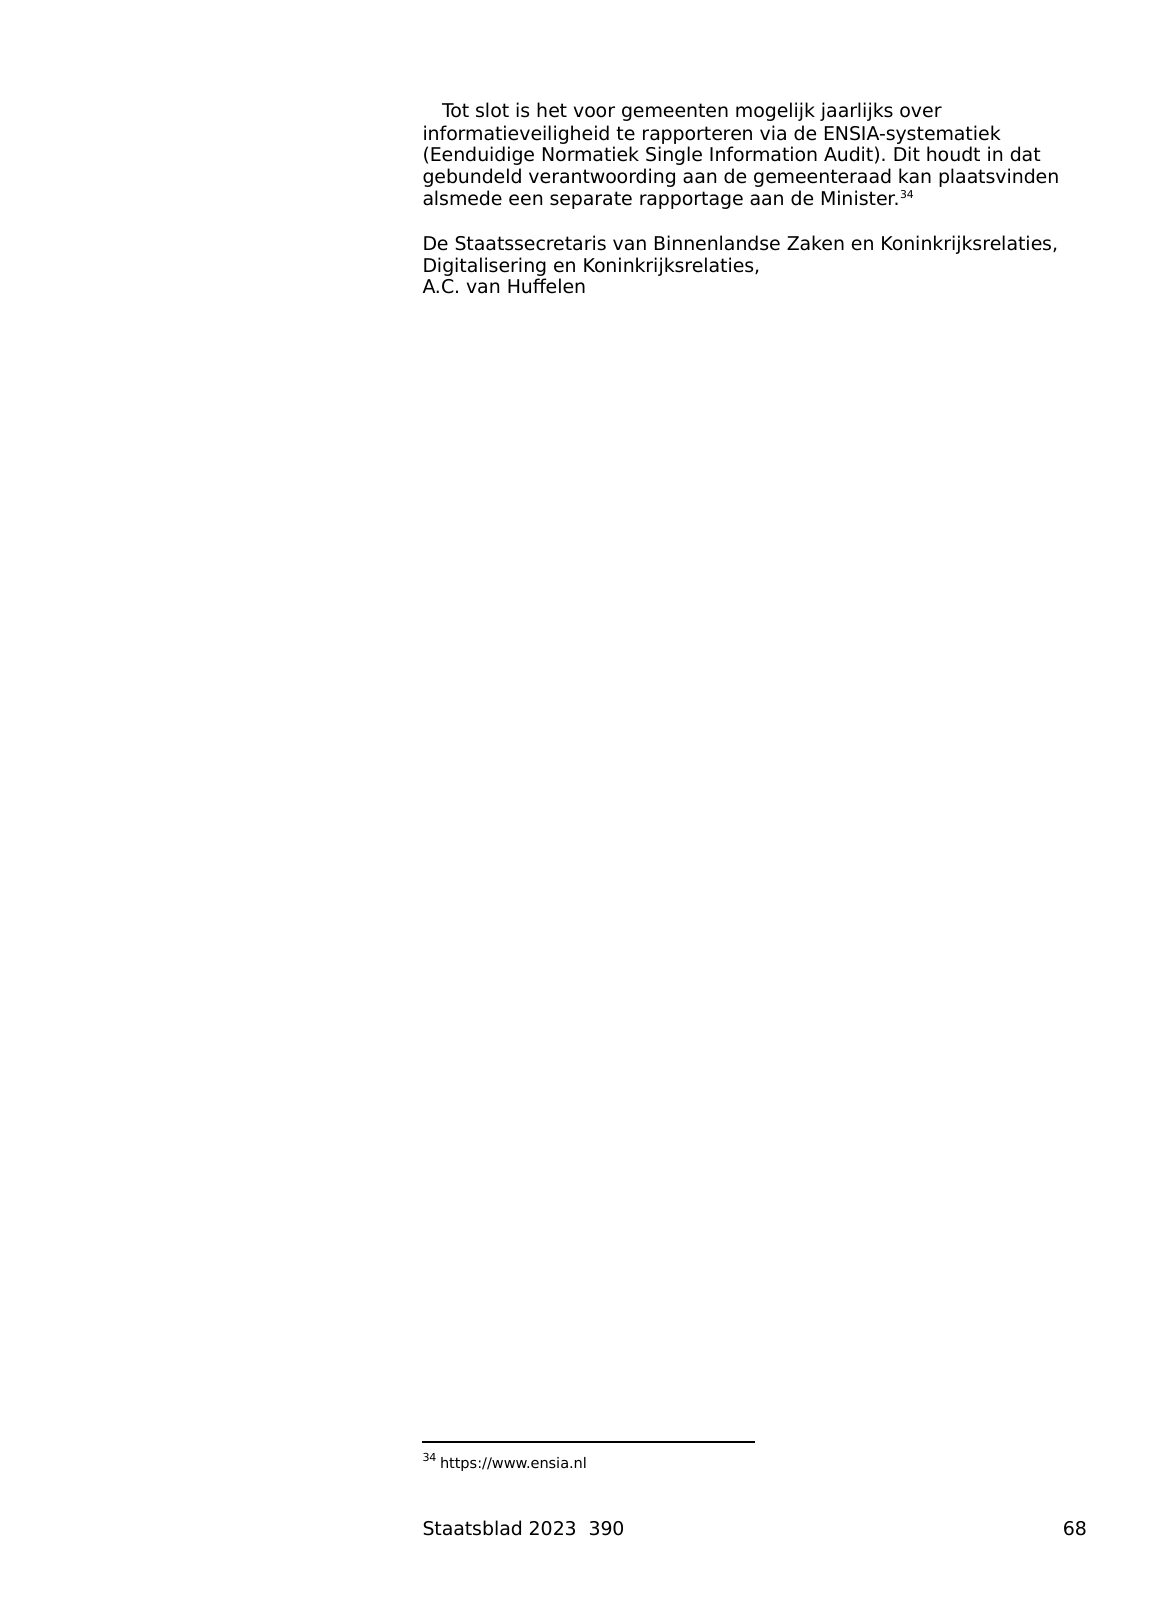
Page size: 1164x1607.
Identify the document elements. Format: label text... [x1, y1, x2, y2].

text De Staatssecretaris van Binnenlandse Zaken en Koninkrijksrelaties, Digitalisering en Koninkrijksrelaties, A.C. van Huffelen [422, 232, 1087, 298]
text https://www.ensia.nl [422, 1451, 1087, 1473]
text Tot slot is het voor gemeenten mogelijk jaarlijks over informatieveiligheid te rapporteren via de ENSIA-systematiek (Eenduidige Normatiek Single Information Audit). Dit houdt in dat gebundeld verantwoording aan de gemeenteraad kan plaatsvinden alsmede een separate rapportage aan de Minister. [422, 100, 1087, 210]
